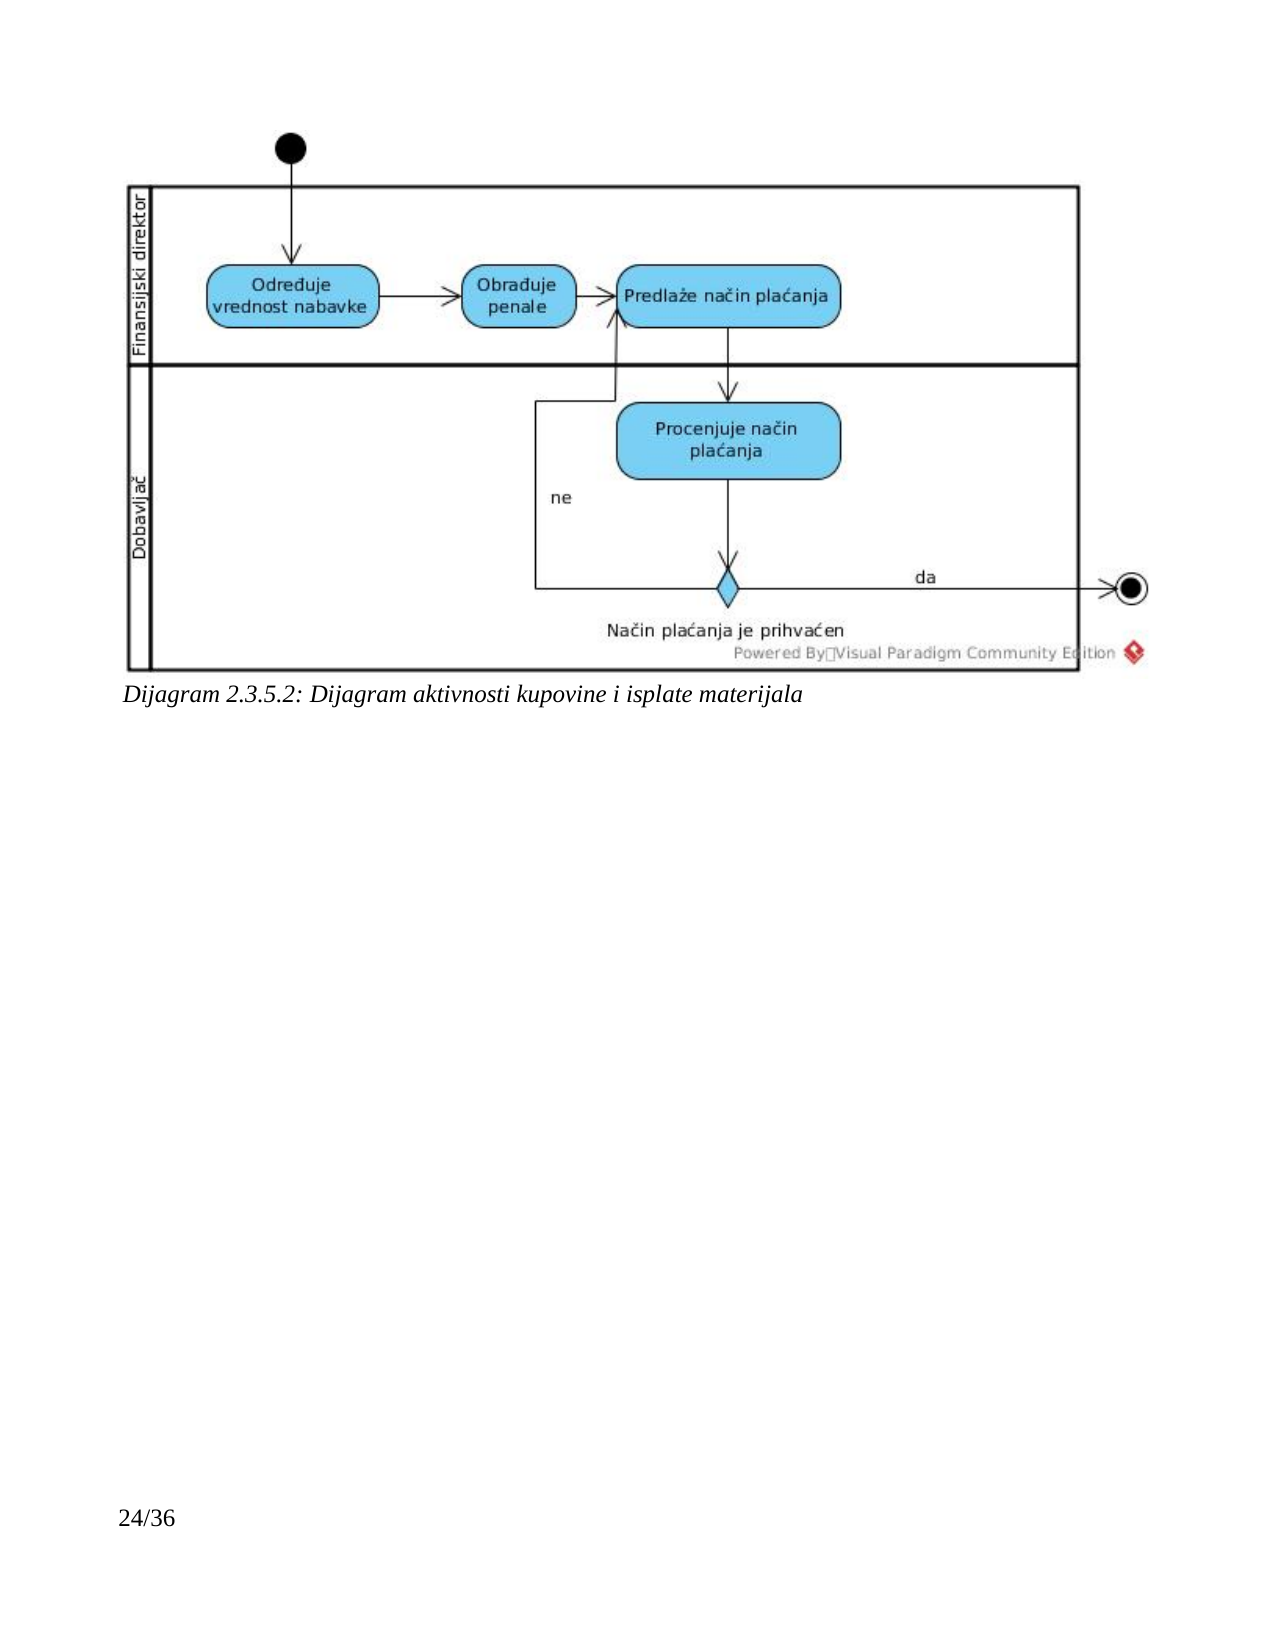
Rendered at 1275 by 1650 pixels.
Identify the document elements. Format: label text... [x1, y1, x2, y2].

picture [122, 130, 1153, 679]
text Dijagram 2.3.5.2: Dijagram aktivnosti kupovine i isplate materijala [123, 679, 1152, 708]
